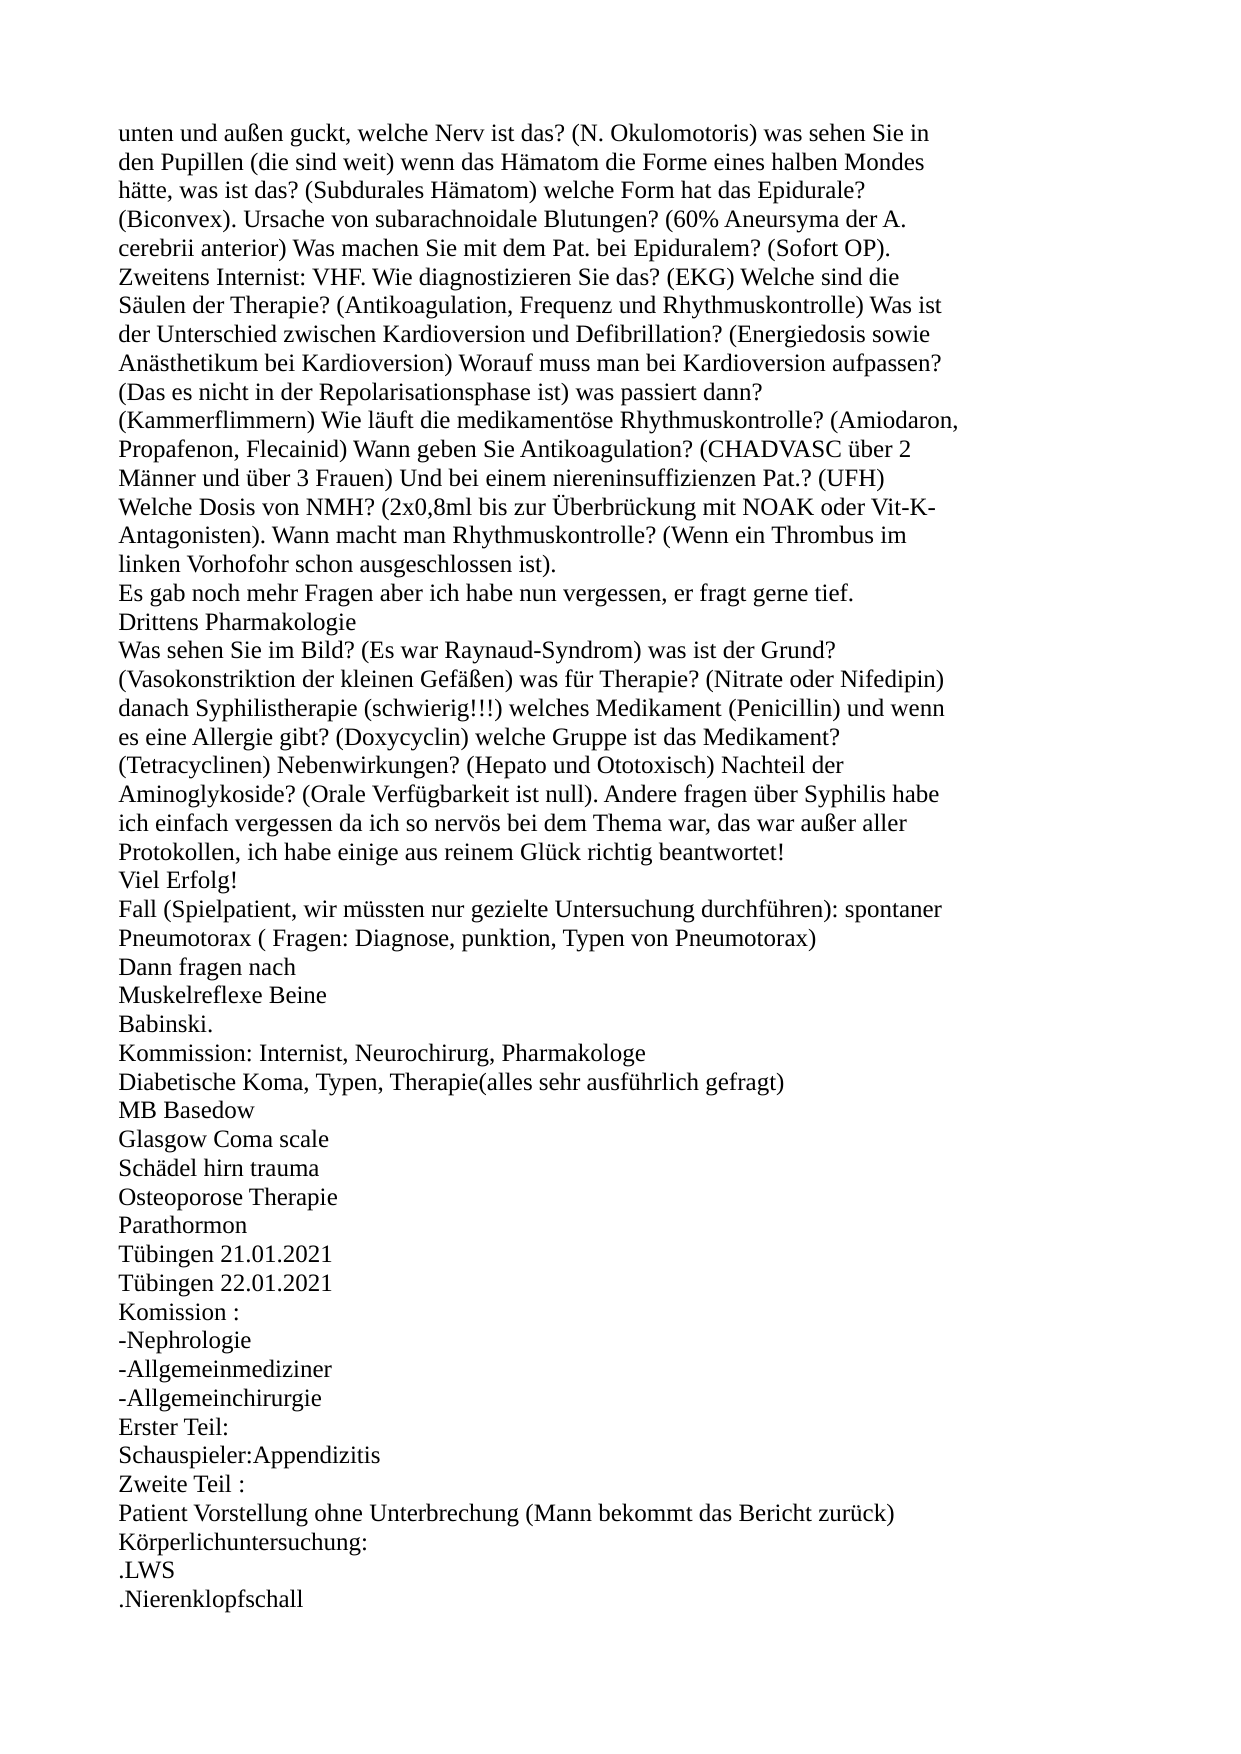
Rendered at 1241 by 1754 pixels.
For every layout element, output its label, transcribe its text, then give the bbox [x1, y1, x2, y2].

text Schädel hirn trauma [118, 1153, 1122, 1182]
text Propafenon, Flecainid) Wann geben Sie Antikoagulation? (CHADVASC über 2 [118, 434, 1122, 463]
text Dann fragen nach [118, 952, 1122, 981]
text Patient Vorstellung ohne Unterbrechung (Mann bekommt das Bericht zurück) [118, 1498, 1122, 1527]
text es eine Allergie gibt? (Doxycyclin) welche Gruppe ist das Medikament? [118, 722, 1122, 751]
text .Nierenklopfschall [118, 1584, 1122, 1613]
text cerebrii anterior) Was machen Sie mit dem Pat. bei Epiduralem? (Sofort OP). [118, 233, 1122, 262]
text Viel Erfolg! [118, 866, 1122, 894]
text Was sehen Sie im Bild? (Es war Raynaud-Syndrom) was ist der Grund? [118, 636, 1122, 664]
text Anästhetikum bei Kardioversion) Worauf muss man bei Kardioversion aufpassen? [118, 348, 1122, 377]
text Pneumotorax ( Fragen: Diagnose, punktion, Typen von Pneumotorax) [118, 923, 1122, 952]
text unten und außen guckt, welche Nerv ist das? (N. Okulomotoris) was sehen Sie in [118, 118, 1122, 147]
text den Pupillen (die sind weit) wenn das Hämatom die Forme eines halben Mondes [118, 147, 1122, 176]
text der Unterschied zwischen Kardioversion und Defibrillation? (Energiedosis sowie [118, 319, 1122, 348]
text Säulen der Therapie? (Antikoagulation, Frequenz und Rhythmuskontrolle) Was ist [118, 291, 1122, 319]
text -Nephrologie [118, 1326, 1122, 1354]
text -Allgemeinchirurgie [118, 1383, 1122, 1412]
text Erster Teil: [118, 1412, 1122, 1441]
text Aminoglykoside? (Orale Verfügbarkeit ist null). Andere fragen über Syphilis habe [118, 779, 1122, 808]
text Antagonisten). Wann macht man Rhythmuskontrolle? (Wenn ein Thrombus im [118, 521, 1122, 549]
text Parathormon [118, 1211, 1122, 1239]
text Körperlichuntersuchung: [118, 1527, 1122, 1556]
text Zweitens Internist: VHF. Wie diagnostizieren Sie das? (EKG) Welche sind die [118, 262, 1122, 291]
text MB Basedow [118, 1096, 1122, 1124]
text Welche Dosis von NMH? (2x0,8ml bis zur Überbrückung mit NOAK oder Vit-K- [118, 492, 1122, 521]
text Babinski. [118, 1009, 1122, 1038]
text Protokollen, ich habe einige aus reinem Glück richtig beantwortet! [118, 837, 1122, 866]
text Muskelreflexe Beine [118, 981, 1122, 1009]
text .LWS [118, 1556, 1122, 1584]
text Diabetische Koma, Typen, Therapie(alles sehr ausführlich gefragt) [118, 1067, 1122, 1096]
text hätte, was ist das? (Subdurales Hämatom) welche Form hat das Epidurale? [118, 176, 1122, 204]
text Tübingen 21.01.2021 [118, 1239, 1122, 1268]
text Kommission: Internist, Neurochirurg, Pharmakologe [118, 1038, 1122, 1067]
text (Tetracyclinen) Nebenwirkungen? (Hepato und Ototoxisch) Nachteil der [118, 751, 1122, 779]
text Drittens Pharmakologie [118, 607, 1122, 636]
text Osteoporose Therapie [118, 1182, 1122, 1211]
text (Biconvex). Ursache von subarachnoidale Blutungen? (60% Aneursyma der A. [118, 204, 1122, 233]
text Es gab noch mehr Fragen aber ich habe nun vergessen, er fragt gerne tief. [118, 578, 1122, 607]
text -Allgemeinmediziner [118, 1354, 1122, 1383]
text Schauspieler:Appendizitis [118, 1441, 1122, 1469]
text Glasgow Coma scale [118, 1124, 1122, 1153]
text (Das es nicht in der Repolarisationsphase ist) was passiert dann? [118, 377, 1122, 406]
text Fall (Spielpatient, wir müssten nur gezielte Untersuchung durchführen): spontaner [118, 894, 1122, 923]
text Tübingen 22.01.2021 [118, 1268, 1122, 1297]
text (Vasokonstriktion der kleinen Gefäßen) was für Therapie? (Nitrate oder Nifedipin) [118, 664, 1122, 693]
text danach Syphilistherapie (schwierig!!!) welches Medikament (Penicillin) und wenn [118, 693, 1122, 722]
text linken Vorhofohr schon ausgeschlossen ist). [118, 549, 1122, 578]
text Zweite Teil : [118, 1469, 1122, 1498]
text (Kammerflimmern) Wie läuft die medikamentöse Rhythmuskontrolle? (Amiodaron, [118, 406, 1122, 434]
text Männer und über 3 Frauen) Und bei einem niereninsuffizienzen Pat.? (UFH) [118, 463, 1122, 492]
text ich einfach vergessen da ich so nervös bei dem Thema war, das war außer aller [118, 808, 1122, 837]
text Komission : [118, 1297, 1122, 1326]
